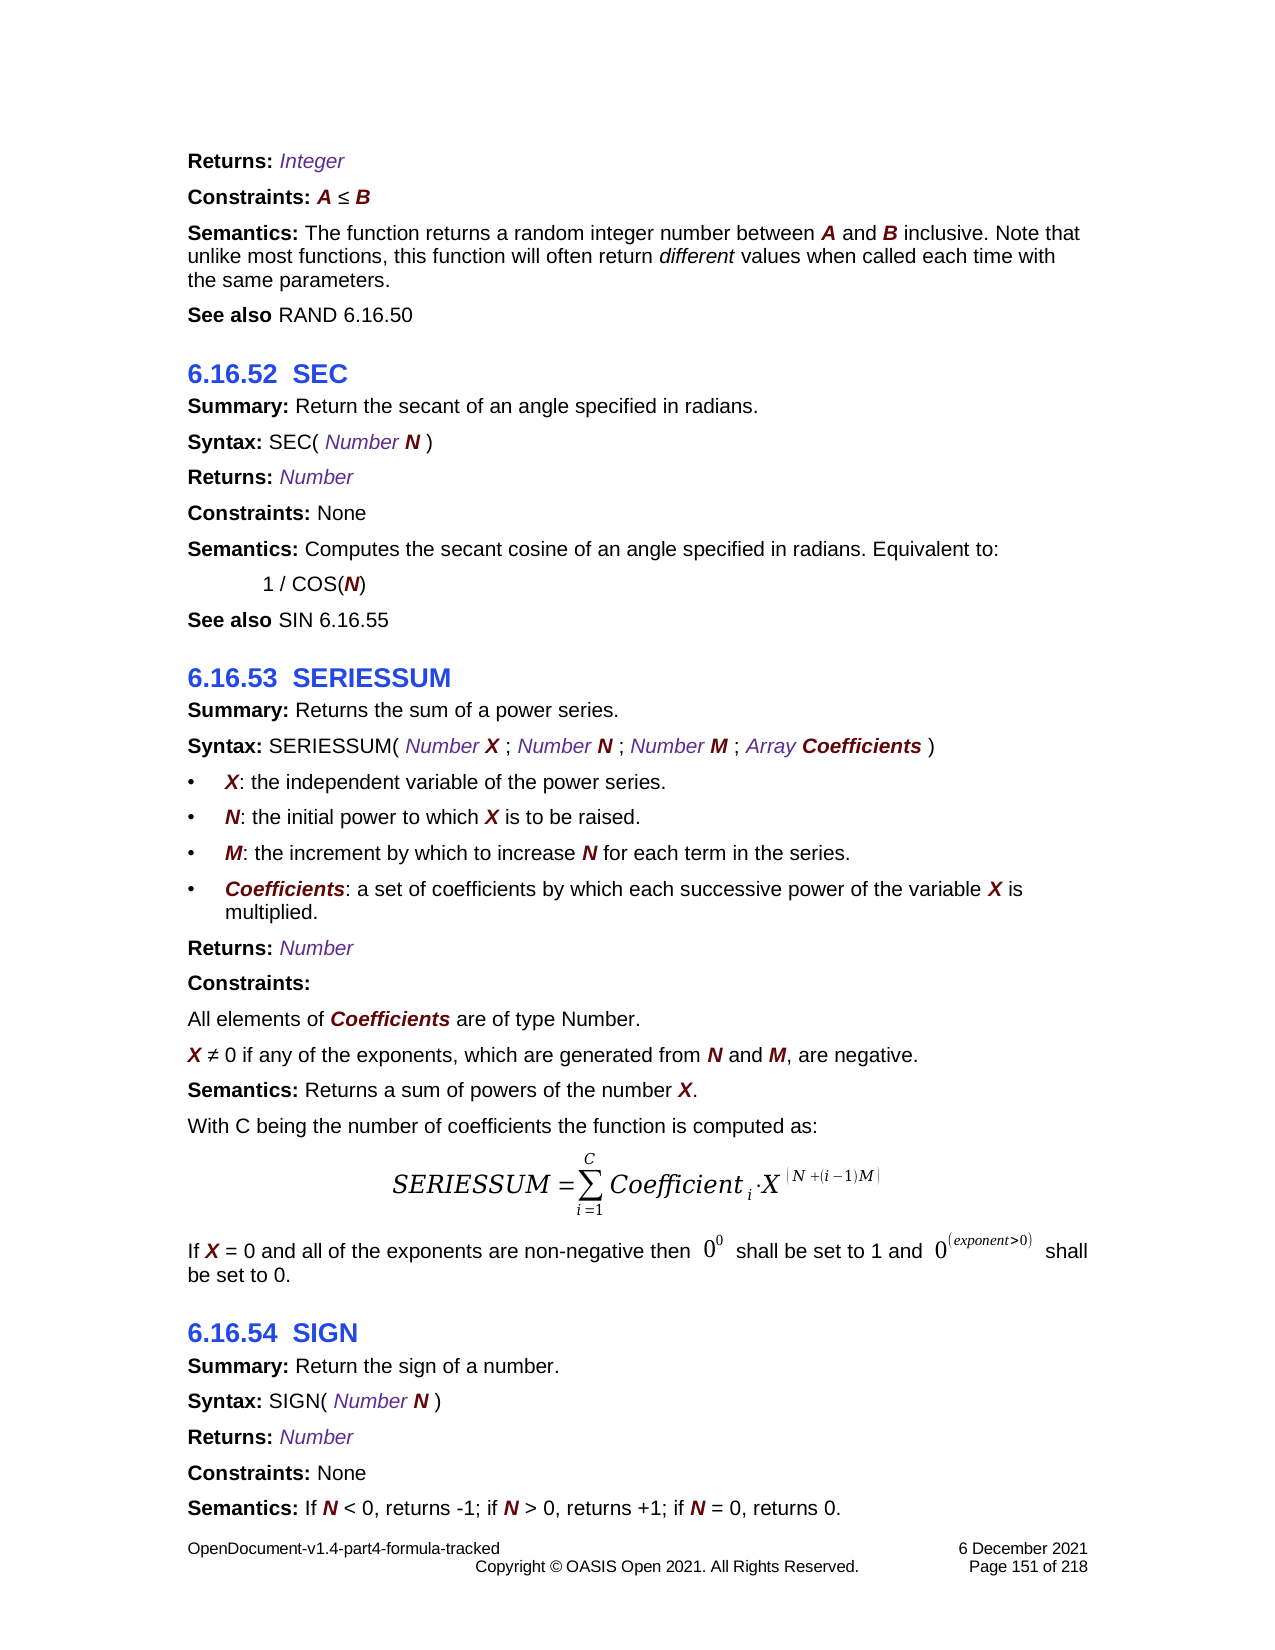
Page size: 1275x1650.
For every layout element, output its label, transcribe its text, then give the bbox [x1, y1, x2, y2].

text If X = 0 and all of the exponents are non-negative then shall be set to 1 and shall be set to 0. [187, 1231, 1088, 1287]
list N: the initial power to which X is to be raised. [187, 806, 1088, 829]
text Constraints: A ≤ B [187, 186, 1088, 209]
subtitle SEC [187, 358, 1088, 388]
text Semantics: Returns a sum of powers of the number X. [187, 1079, 1088, 1102]
text With C being the number of coefficients the function is computed as: [187, 1114, 1088, 1138]
list Coefficients: a set of coefficients by which each successive power of the variable X is multiplied. [187, 877, 1088, 924]
text Constraints: None [187, 1461, 1088, 1484]
text Returns: Number [187, 1425, 1088, 1449]
text Summary: Return the secant of an angle specified in radians. [187, 394, 1088, 418]
text Returns: Integer [187, 150, 1088, 173]
text Syntax: SERIESSUM( Number X ; Number N ; Number M ; Array Coefficients ) [187, 734, 1088, 758]
text See also RAND 6.16.50 [187, 304, 1088, 327]
text Semantics: If N < 0, returns -1; if N > 0, returns +1; if N = 0, returns 0. [187, 1497, 1088, 1520]
subtitle SIGN [187, 1318, 1088, 1348]
text Semantics: The function returns a random integer number between A and B inclusive. Note that unlike most functions, this function will often return different values when called each time with the same parameters. [187, 221, 1088, 292]
text Returns: Number [187, 466, 1088, 489]
text All elements of Coefficients are of type Number. [187, 1007, 1088, 1031]
text Summary: Returns the sum of a power series. [187, 699, 1088, 722]
text Constraints: None [187, 501, 1088, 525]
text Constraints: [187, 972, 1088, 995]
text Summary: Return the sign of a number. [187, 1354, 1088, 1378]
subtitle SERIESSUM [187, 663, 1088, 693]
text Syntax: SEC( Number N ) [187, 430, 1088, 454]
text X ≠ 0 if any of the exponents, which are generated from N and M, are negative. [187, 1043, 1088, 1067]
text Returns: Number [187, 936, 1088, 960]
text 1 / COS(N) [187, 573, 1088, 596]
list X: the independent variable of the power series. [187, 770, 1088, 794]
list M: the increment by which to increase N for each term in the series. [187, 841, 1088, 865]
text Syntax: SIGN( Number N ) [187, 1390, 1088, 1413]
text See also SIN 6.16.55 [187, 608, 1088, 632]
text Semantics: Computes the secant cosine of an angle specified in radians. Equivalent to: [187, 537, 1088, 561]
